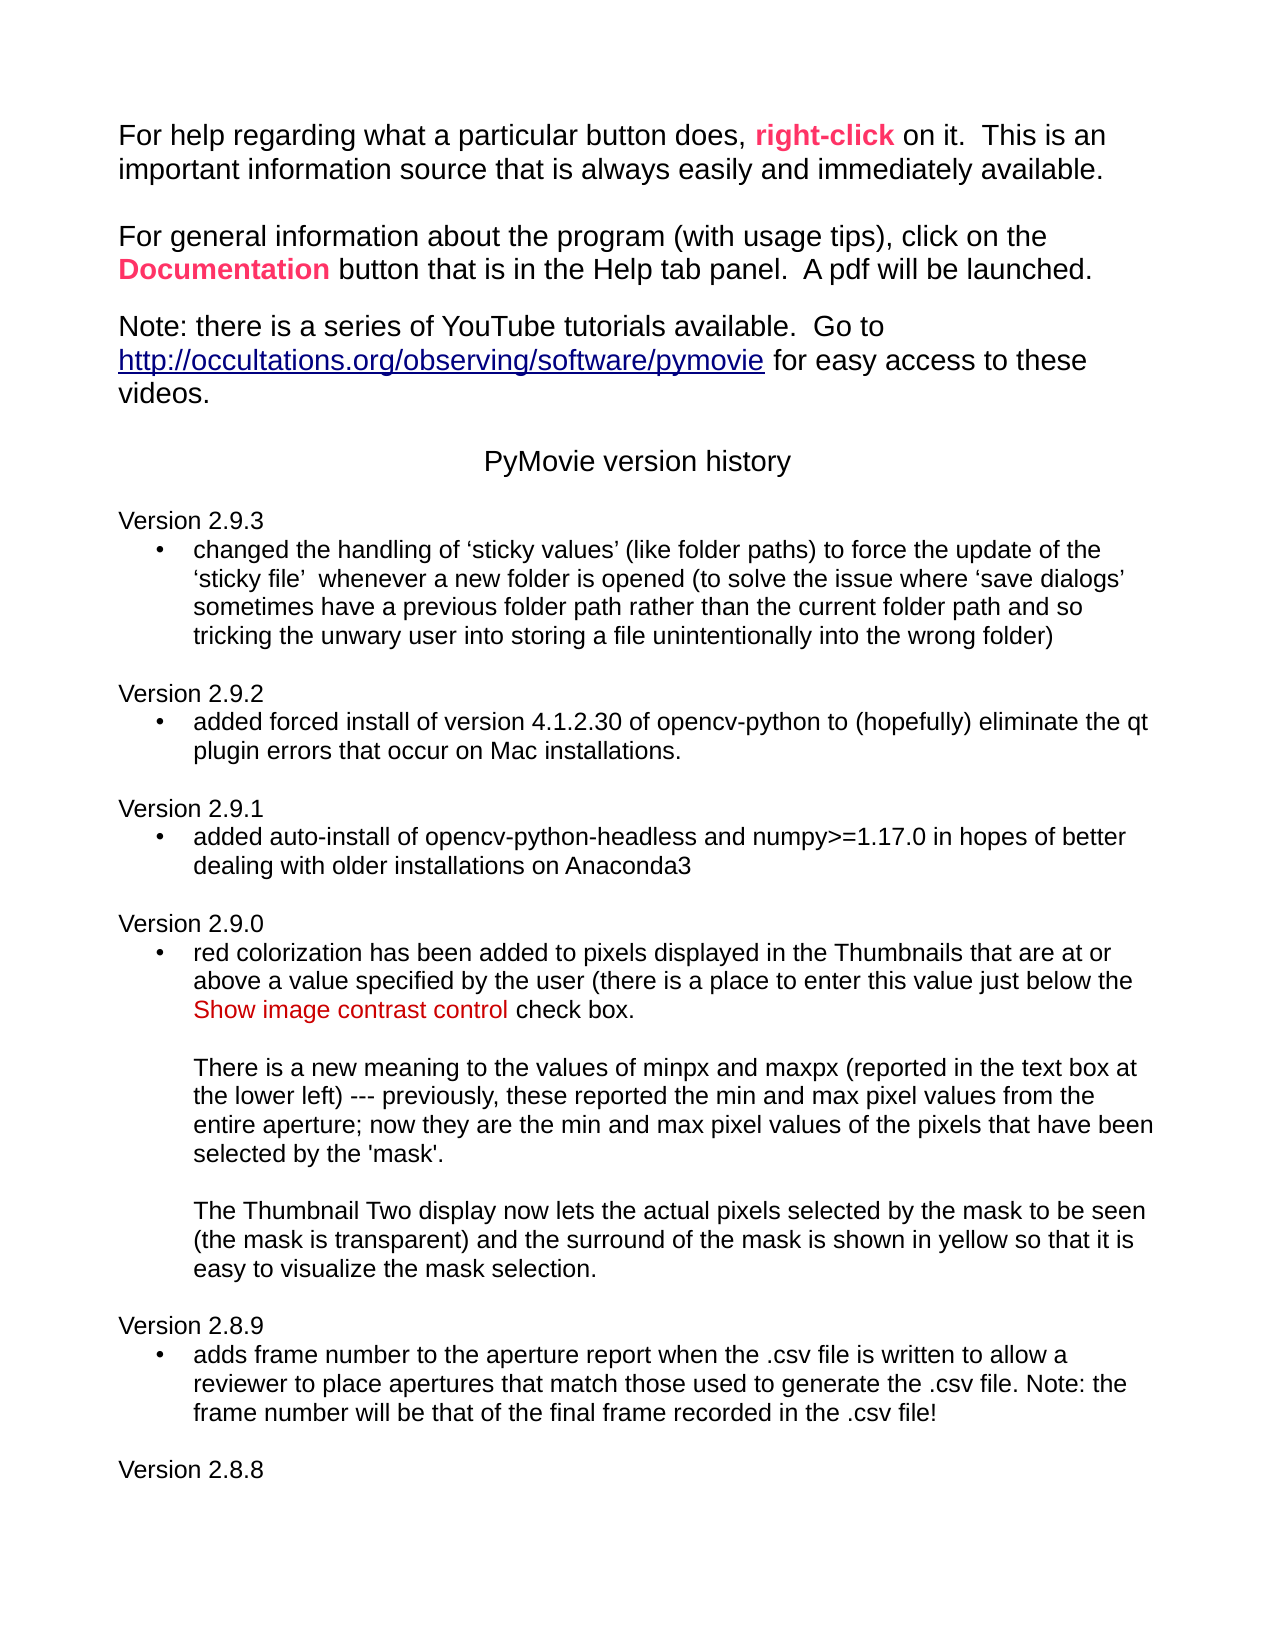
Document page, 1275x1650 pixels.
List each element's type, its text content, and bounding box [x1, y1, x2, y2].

text Version 2.8.9 [118, 1311, 1157, 1340]
text Version 2.8.8 [118, 1455, 1157, 1484]
text Version 2.9.3 [118, 506, 1157, 535]
text For general information about the program (with usage tips), click on the Documentation button that is in the Help tab panel. A pdf will be launched. [118, 219, 1157, 286]
list changed the handling of ‘sticky values’ (like folder paths) to force the update of the ‘sticky file’ whenever a new folder is opened (to solve the issue where ‘save dialogs’ sometimes have a previous folder path rather than the current folder path and so tricking the unwary user into storing a file unintentionally into the wrong folder) [156, 535, 1157, 650]
text Version 2.9.2 [118, 678, 1157, 707]
list red colorization has been added to pixels displayed in the Thumbnails that are at or above a value specified by the user (there is a place to enter this value just below the Show image contrast control check box. There is a new meaning to the values of minpx and maxpx (reported in the text box at the lower left) --- previously, these reported the min and max pixel values from the entire aperture; now they are the min and max pixel values of the pixels that have been selected by the 'mask'. The Thumbnail Two display now lets the actual pixels selected by the mask to be seen (the mask is transparent) and the surround of the mask is shown in yellow so that it is easy to visualize the mask selection. [156, 937, 1157, 1311]
list added forced install of version 4.1.2.30 of opencv-python to (hopefully) eliminate the qt plugin errors that occur on Mac installations. [156, 707, 1157, 794]
list adds frame number to the aperture report when the .csv file is written to allow a reviewer to place apertures that match those used to generate the .csv file. Note: the frame number will be that of the final frame recorded in the .csv file! [156, 1340, 1157, 1455]
text Version 2.9.1 [118, 794, 1157, 822]
text PyMovie version history [118, 444, 1157, 477]
text For help regarding what a particular button does, right-click on it. This is an important information source that is always easily and immediately available. [118, 118, 1157, 185]
text Version 2.9.0 [118, 909, 1157, 937]
list added auto-install of opencv-python-headless and numpy>=1.17.0 in hopes of better dealing with older installations on Anaconda3 [156, 822, 1157, 909]
text Note: there is a series of YouTube tutorials available. Go to http://occultations.org/observing/software/pymovie for easy access to these videos. [118, 309, 1157, 410]
